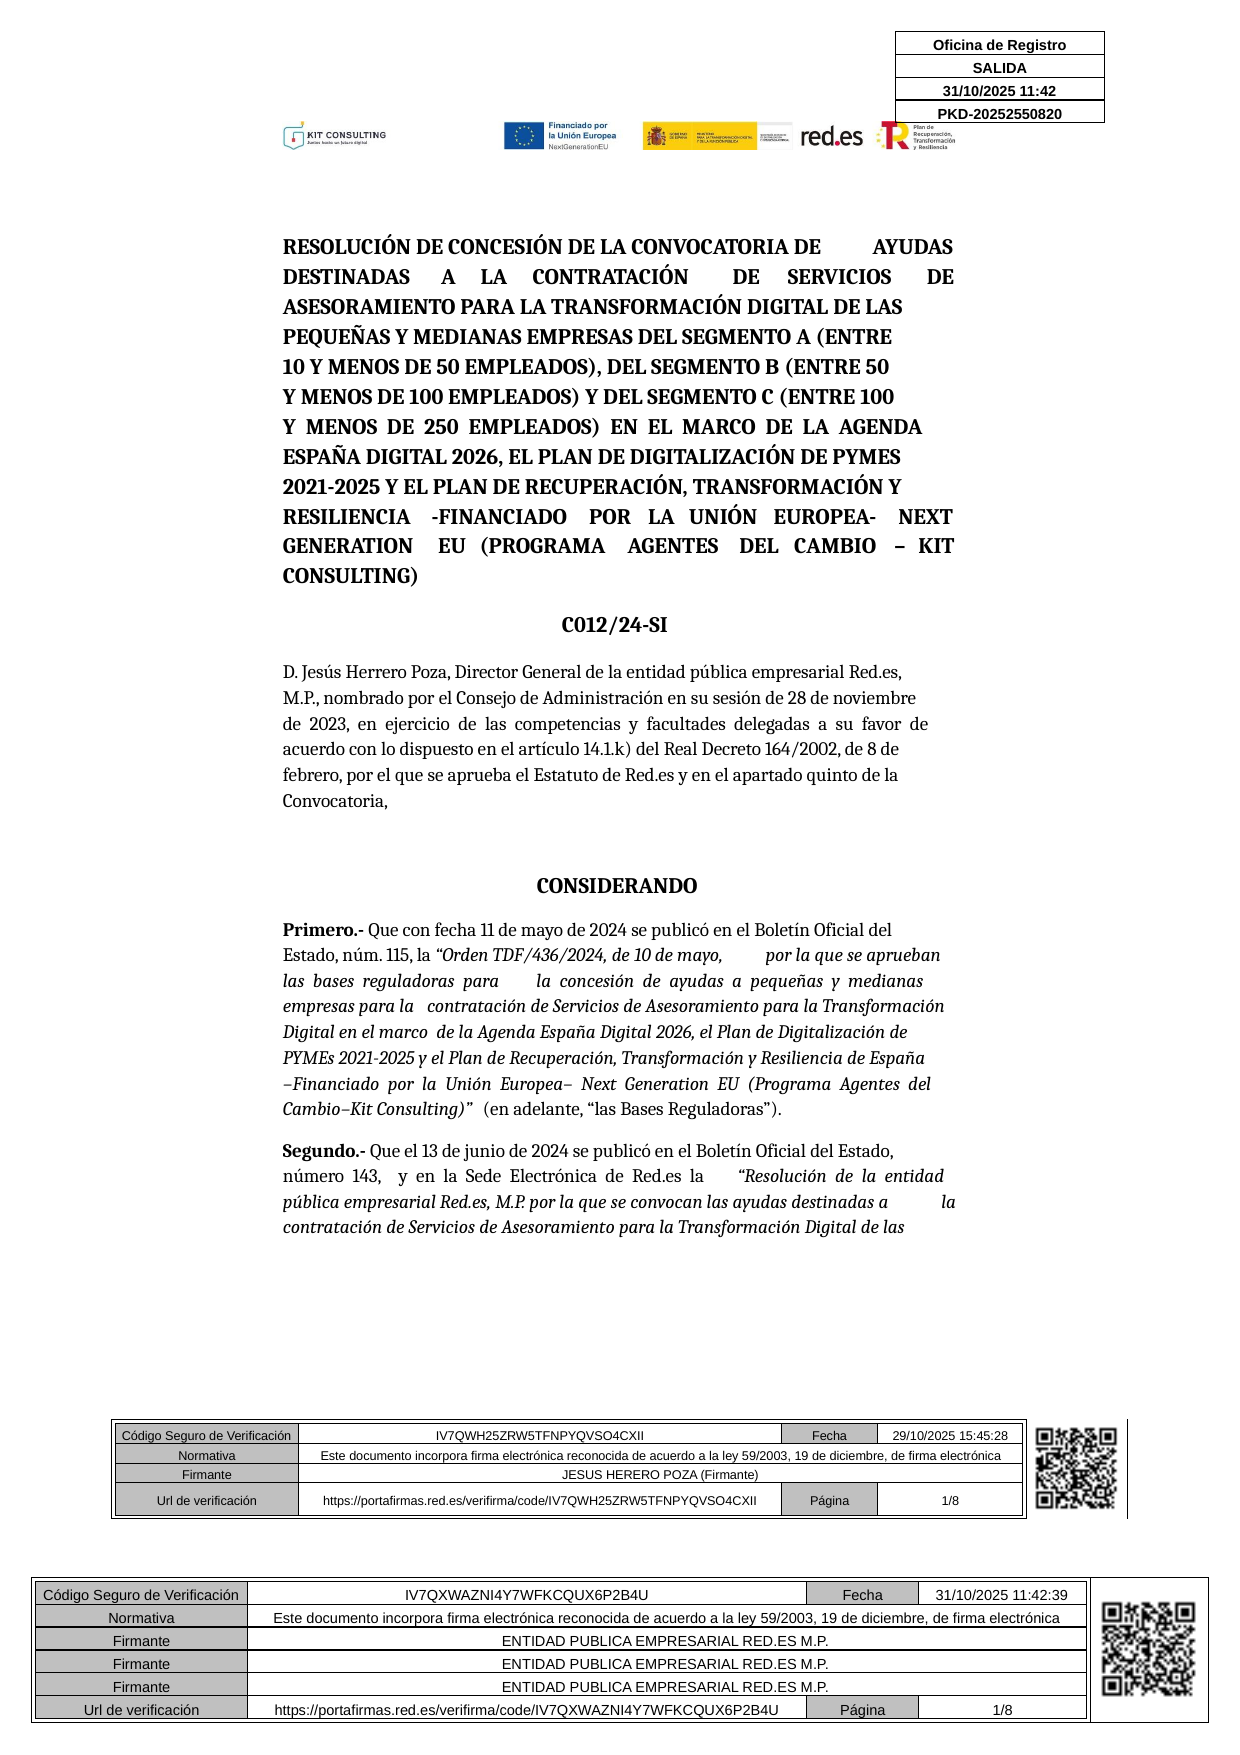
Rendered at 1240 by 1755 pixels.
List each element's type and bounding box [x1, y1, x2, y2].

picture [1027, 1419, 1127, 1519]
picture [282, 121, 957, 150]
picture [1092, 1592, 1207, 1708]
